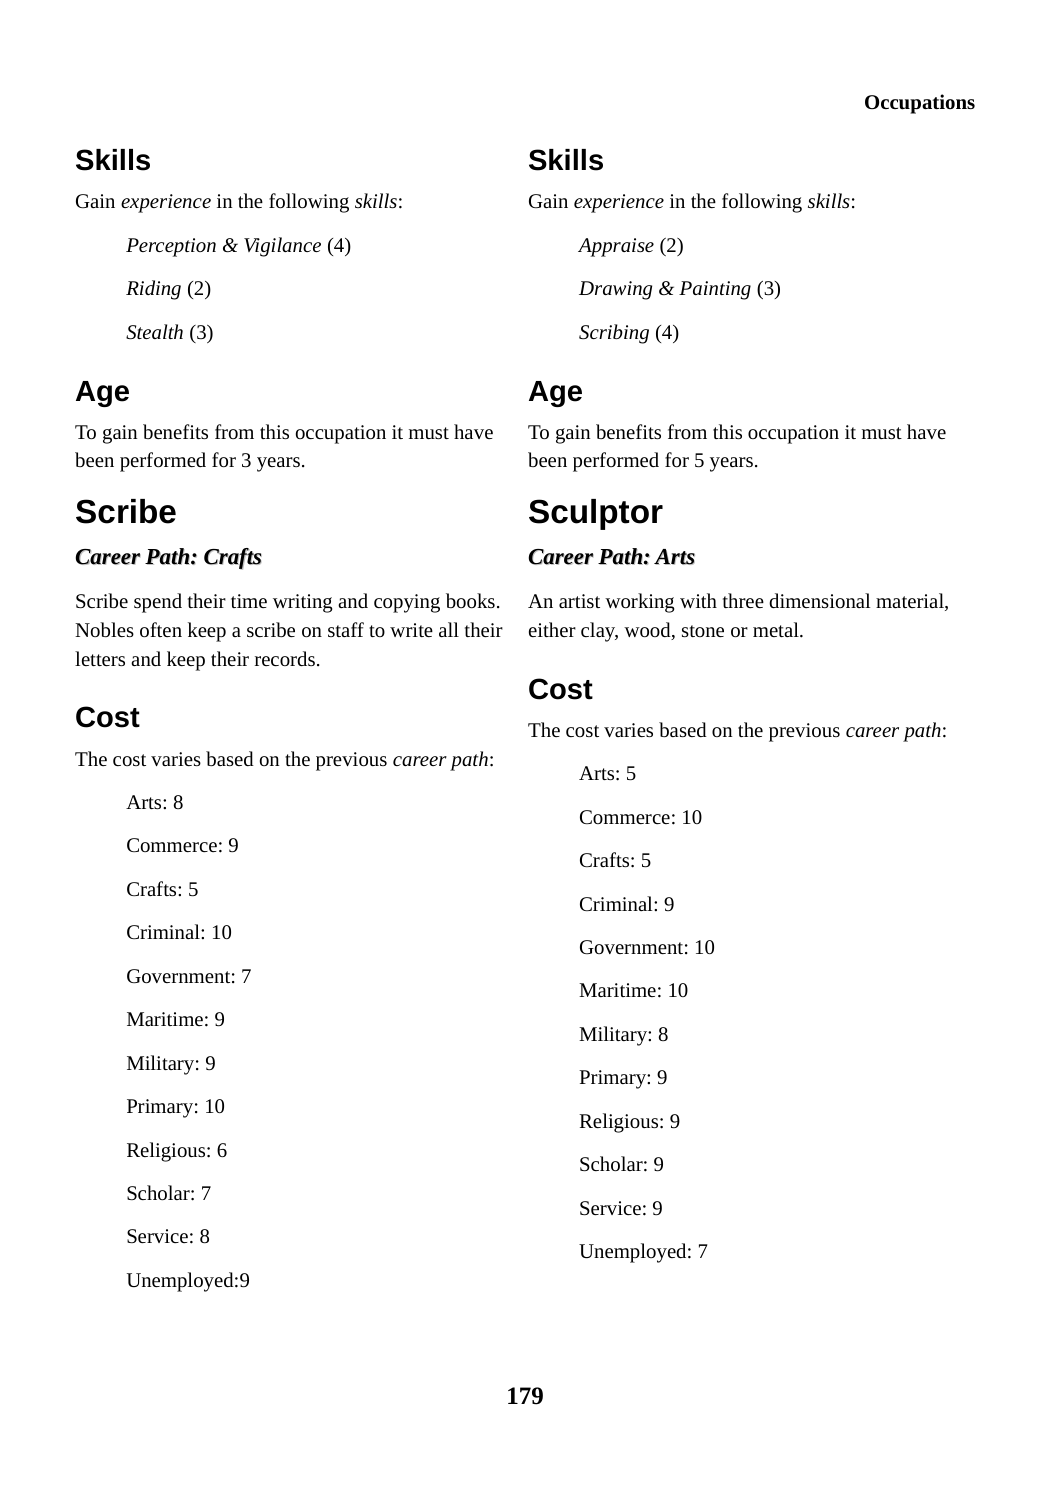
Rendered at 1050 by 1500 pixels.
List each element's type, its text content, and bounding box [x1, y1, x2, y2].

text Crafts: 5 [126, 877, 522, 901]
text Criminal: 10 [126, 920, 522, 944]
text Service: 8 [126, 1224, 522, 1248]
subtitle Cost [75, 701, 522, 734]
text An artist working with three dimensional material, either clay, wood, stone or metal. [528, 589, 975, 642]
text Arts: 5 [579, 761, 975, 785]
text Government: 7 [126, 964, 522, 988]
text Career Path: Crafts [75, 543, 522, 569]
text Unemployed: 7 [579, 1239, 975, 1263]
text Stealth (3) [126, 320, 522, 344]
text Scribe spend their time writing and copying books. Nobles often keep a scribe on staff to write all their letters and keep their records. [75, 589, 522, 671]
text To gain benefits from this occupation it must have been performed for 3 years. [75, 419, 522, 472]
subtitle Age [528, 373, 975, 407]
text Drawing & Painting (3) [579, 276, 975, 300]
text Scholar: 7 [126, 1181, 522, 1205]
text The cost varies based on the previous career path: [75, 747, 522, 771]
text Career Path: Arts [528, 543, 975, 569]
text Criminal: 9 [579, 891, 975, 916]
text Military: 9 [126, 1051, 522, 1075]
text Religious: 6 [126, 1137, 522, 1162]
subtitle Scribe [75, 492, 522, 530]
text Perception & Vigilance (4) [126, 233, 522, 257]
text Crafts: 5 [579, 848, 975, 872]
text Primary: 10 [126, 1094, 522, 1118]
subtitle Skills [528, 143, 975, 177]
subtitle Skills [75, 143, 522, 177]
text Appraise (2) [579, 233, 975, 257]
text Primary: 9 [579, 1065, 975, 1089]
text To gain benefits from this occupation it must have been performed for 5 years. [528, 419, 975, 472]
text Maritime: 10 [579, 978, 975, 1002]
text Religious: 9 [579, 1109, 975, 1133]
text Scribing (4) [579, 320, 975, 344]
subtitle Cost [528, 672, 975, 705]
text The cost varies based on the previous career path: [528, 718, 975, 742]
text Gain experience in the following skills: [528, 189, 975, 213]
text Service: 9 [579, 1196, 975, 1219]
subtitle Age [75, 373, 522, 407]
text Gain experience in the following skills: [75, 189, 522, 213]
subtitle Sculptor [528, 492, 975, 530]
text Riding (2) [126, 276, 522, 300]
text Maritime: 9 [126, 1007, 522, 1031]
text Government: 10 [579, 935, 975, 959]
text Commerce: 9 [126, 833, 522, 857]
text Military: 8 [579, 1022, 975, 1046]
text Unemployed:9 [126, 1268, 522, 1292]
text Scholar: 9 [579, 1152, 975, 1176]
text Arts: 8 [126, 790, 522, 814]
text Commerce: 10 [579, 804, 975, 829]
